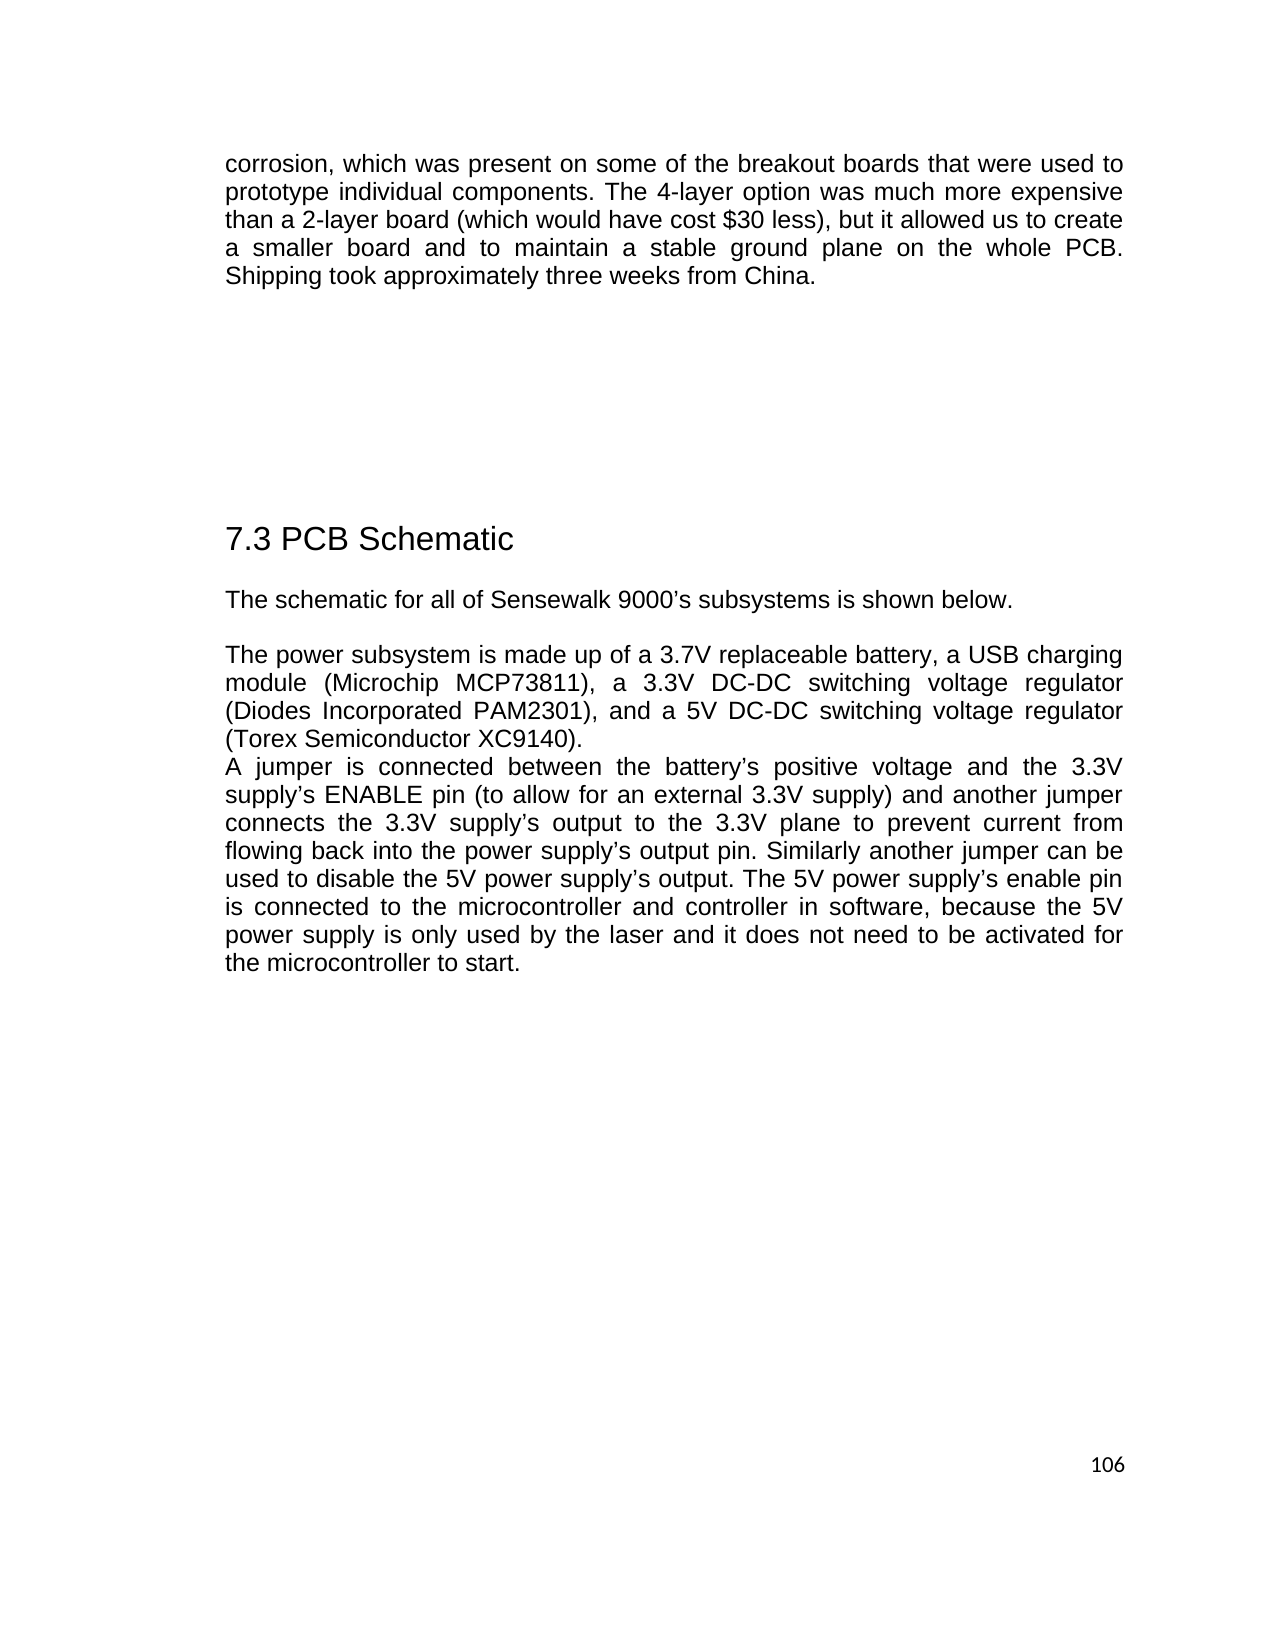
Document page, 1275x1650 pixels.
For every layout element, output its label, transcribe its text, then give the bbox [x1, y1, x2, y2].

text A jumper is connected between the battery’s positive voltage and the 3.3V supply’s ENABLE pin (to allow for an external 3.3V supply) and another jumper connects the 3.3V supply’s output to the 3.3V plane to prevent current from flowing back into the power supply’s output pin. Similarly another jumper can be used to disable the 5V power supply’s output. The 5V power supply’s enable pin is connected to the microcontroller and controller in software, because the 5V power supply is only used by the laser and it does not need to be activated for the microcontroller to start. [225, 753, 1125, 976]
text corrosion, which was present on some of the breakout boards that were used to prototype individual components. The 4-layer option was much more expensive than a 2-layer board (which would have cost $30 less), but it allowed us to create a smaller board and to maintain a stable ground plane on the whole PCB. Shipping took approximately three weeks from China. [225, 150, 1125, 289]
text 7.3 PCB Schematic [225, 520, 1125, 557]
text The schematic for all of Sensewalk 9000’s subsystems is shown below. [225, 585, 1125, 613]
text The power subsystem is made up of a 3.7V replaceable battery, a USB charging module (Microchip MCP73811), a 3.3V DC-DC switching voltage regulator (Diodes Incorporated PAM2301), and a 5V DC-DC switching voltage regulator (Torex Semiconductor XC9140). [225, 641, 1125, 753]
